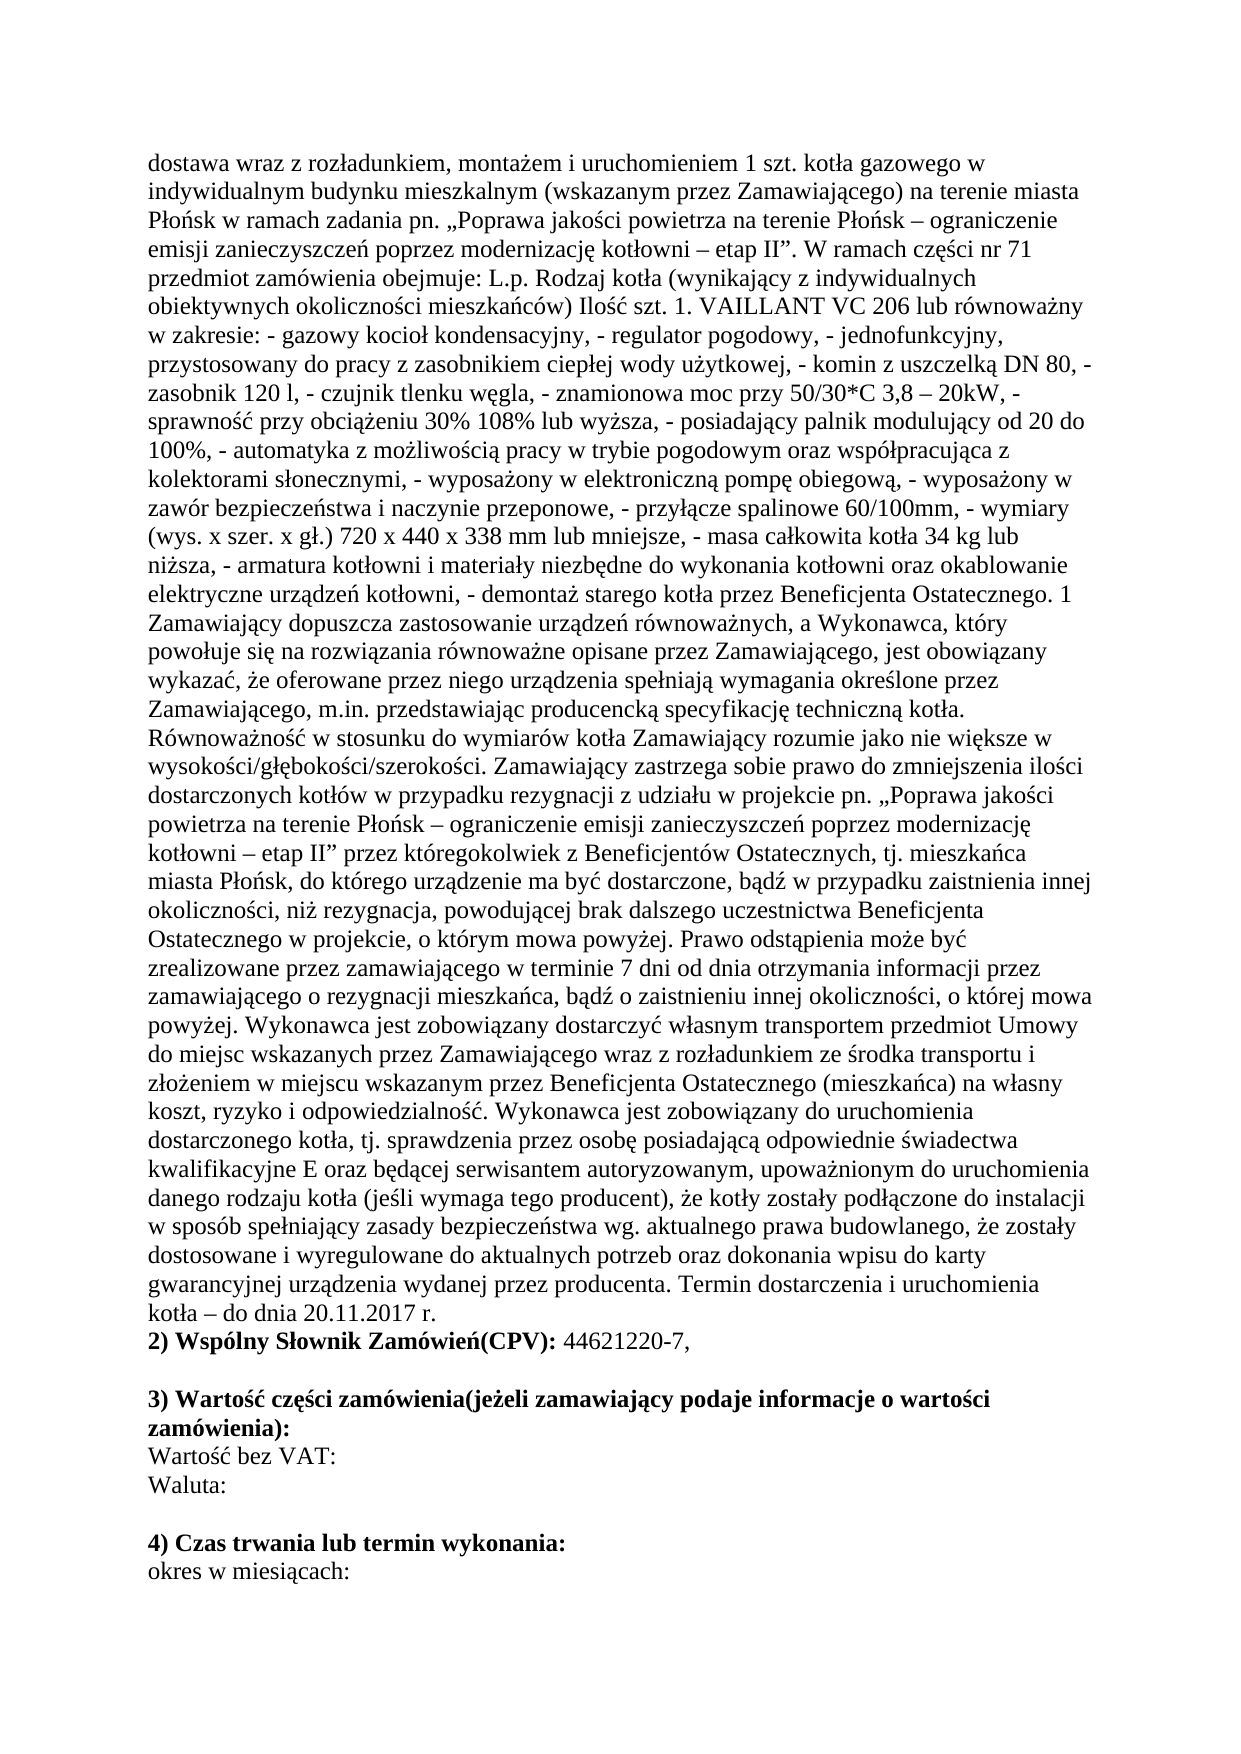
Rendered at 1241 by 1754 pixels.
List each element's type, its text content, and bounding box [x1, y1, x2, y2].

text dostawa wraz z rozładunkiem, montażem i uruchomieniem 1 szt. kotła gazowego w indywidualnym budynku mieszkalnym (wskazanym przez Zamawiającego) na terenie miasta Płońsk w ramach zadania pn. „Poprawa jakości powietrza na terenie Płońsk – ograniczenie emisji zanieczyszczeń poprzez modernizację kotłowni – etap II”. W ramach części nr 71 przedmiot zamówienia obejmuje: L.p. Rodzaj kotła (wynikający z indywidualnych obiektywnych okoliczności mieszkańców) Ilość szt. 1. VAILLANT VC 206 lub równoważny w zakresie: - gazowy kocioł kondensacyjny, - regulator pogodowy, - jednofunkcyjny, przystosowany do pracy z zasobnikiem ciepłej wody użytkowej, - komin z uszczelką DN 80, - zasobnik 120 l, - czujnik tlenku węgla, - znamionowa moc przy 50/30*C 3,8 – 20kW, - sprawność przy obciążeniu 30% 108% lub wyższa, - posiadający palnik modulujący od 20 do 100%, - automatyka z możliwością pracy w trybie pogodowym oraz współpracująca z kolektorami słonecznymi, - wyposażony w elektroniczną pompę obiegową, - wyposażony w zawór bezpieczeństwa i naczynie przeponowe, - przyłącze spalinowe 60/100mm, - wymiary (wys. x szer. x gł.) 720 x 440 x 338 mm lub mniejsze, - masa całkowita kotła 34 kg lub niższa, - armatura kotłowni i materiały niezbędne do wykonania kotłowni oraz okablowanie elektryczne urządzeń kotłowni, - demontaż starego kotła przez Beneficjenta Ostatecznego. 1 Zamawiający dopuszcza zastosowanie urządzeń równoważnych, a Wykonawca, który powołuje się na rozwiązania równoważne opisane przez Zamawiającego, jest obowiązany wykazać, że oferowane przez niego urządzenia spełniają wymagania określone przez Zamawiającego, m.in. przedstawiając producencką specyfikację techniczną kotła. Równoważność w stosunku do wymiarów kotła Zamawiający rozumie jako nie większe w wysokości/głębokości/szerokości. Zamawiający zastrzega sobie prawo do zmniejszenia ilości dostarczonych kotłów w przypadku rezygnacji z udziału w projekcie pn. „Poprawa jakości powietrza na terenie Płońsk – ograniczenie emisji zanieczyszczeń poprzez modernizację kotłowni – etap II” przez któregokolwiek z Beneficjentów Ostatecznych, tj. mieszkańca miasta Płońsk, do którego urządzenie ma być dostarczone, bądź w przypadku zaistnienia innej okoliczności, niż rezygnacja, powodującej brak dalszego uczestnictwa Beneficjenta Ostatecznego w projekcie, o którym mowa powyżej. Prawo odstąpienia może być zrealizowane przez zamawiającego w terminie 7 dni od dnia otrzymania informacji przez zamawiającego o rezygnacji mieszkańca, bądź o zaistnieniu innej okoliczności, o której mowa powyżej. Wykonawca jest zobowiązany dostarczyć własnym transportem przedmiot Umowy do miejsc wskazanych przez Zamawiającego wraz z rozładunkiem ze środka transportu i złożeniem w miejscu wskazanym przez Beneficjenta Ostatecznego (mieszkańca) na własny koszt, ryzyko i odpowiedzialność. Wykonawca jest zobowiązany do uruchomienia dostarczonego kotła, tj. sprawdzenia przez osobę posiadającą odpowiednie świadectwa kwalifikacyjne E oraz będącej serwisantem autoryzowanym, upoważnionym do uruchomienia danego rodzaju kotła (jeśli wymaga tego producent), że kotły zostały podłączone do instalacji w sposób spełniający zasady bezpieczeństwa wg. aktualnego prawa budowlanego, że zostały dostosowane i wyregulowane do aktualnych potrzeb oraz dokonania wpisu do karty gwarancyjnej urządzenia wydanej przez producenta. Termin dostarczenia i uruchomienia kotła – do dnia 20.11.2017 r. 2) Wspólny Słownik Zamówień(CPV): 44621220-7, 3) Wartość części zamówienia(jeżeli zamawiający podaje informacje o wartości zamówienia): Wartość bez VAT: Waluta: 4) Czas trwania lub termin wykonania: okres w miesiącach: [148, 148, 1093, 1585]
